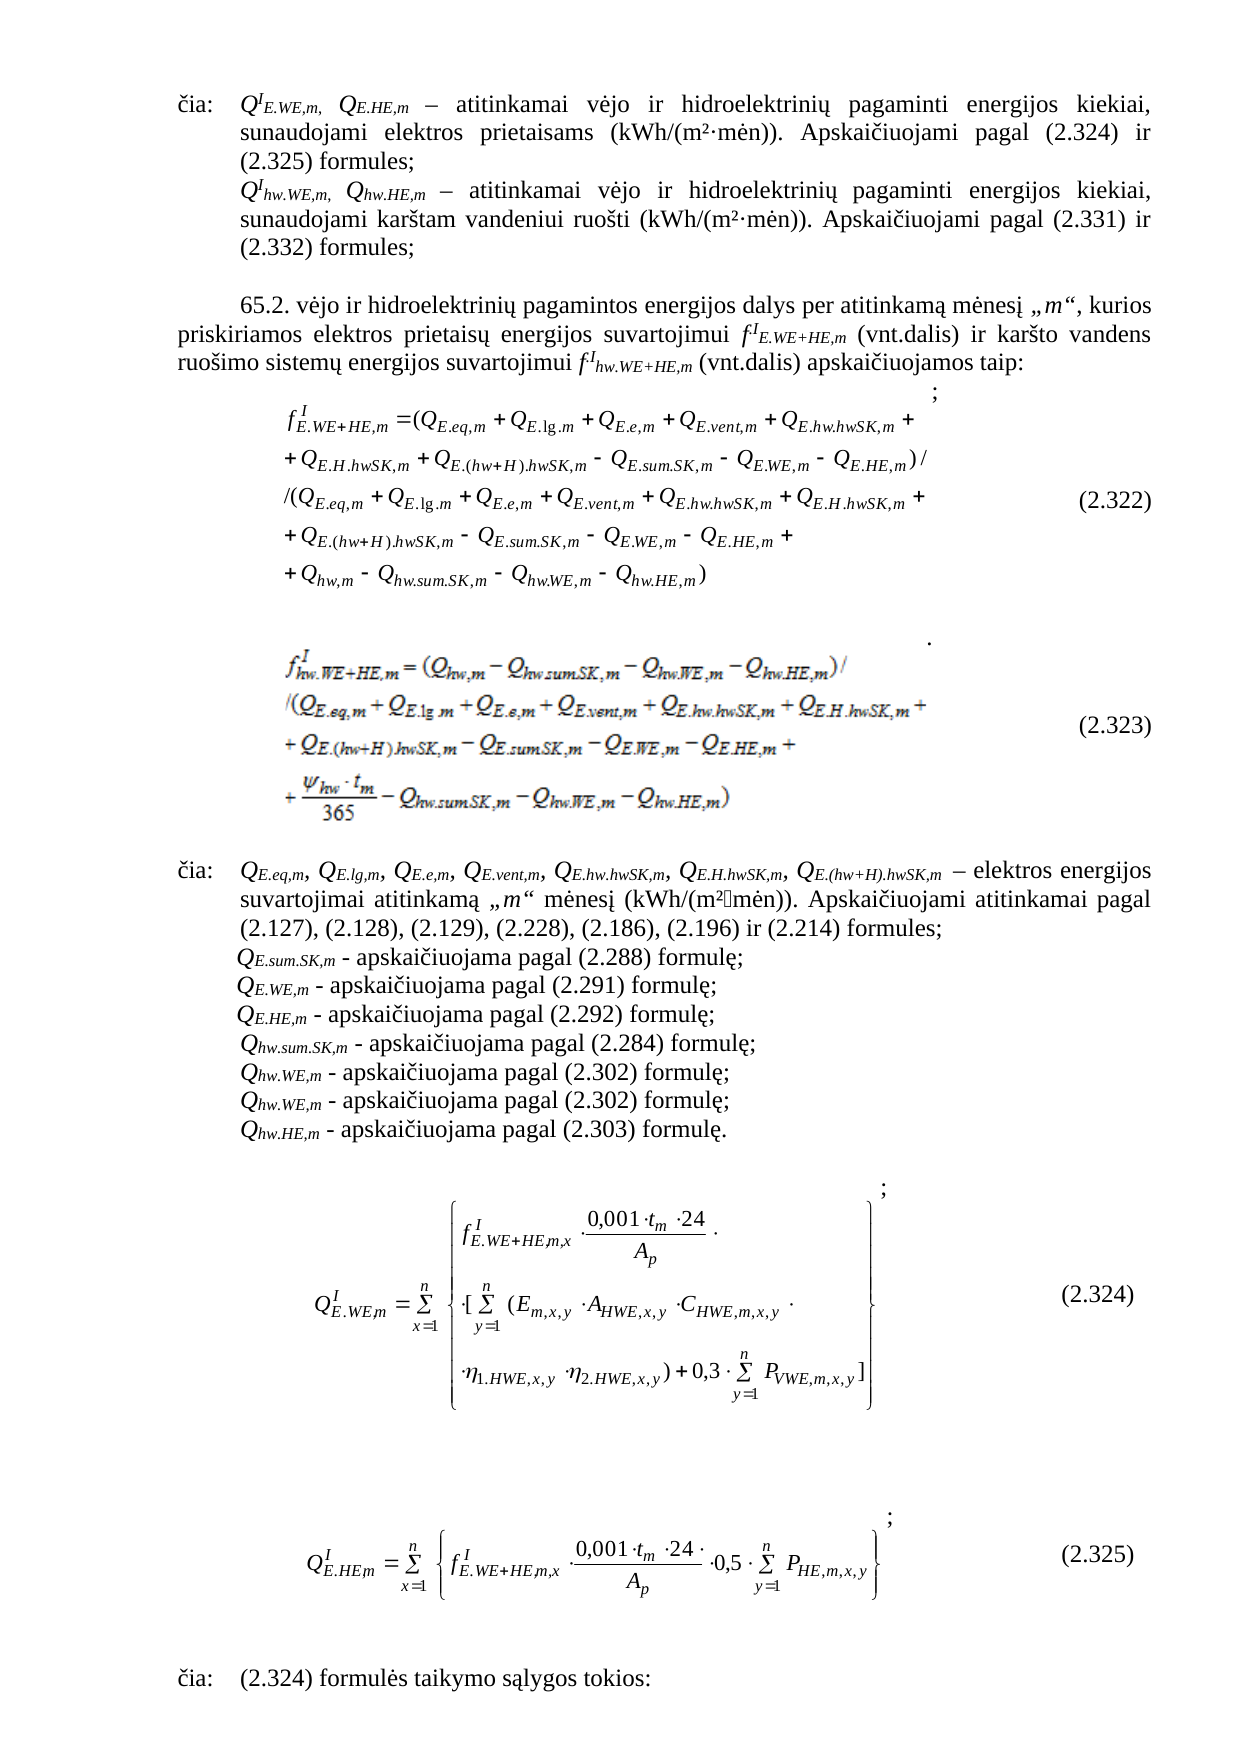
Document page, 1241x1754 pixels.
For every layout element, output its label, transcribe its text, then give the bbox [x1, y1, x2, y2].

table_cell (2.323) [1052, 622, 1163, 827]
table_header ; [177, 1172, 1021, 1415]
text Qhw.HE,m - apskaičiuojama pagal (2.303) formulę. [240, 1114, 1151, 1143]
text 65.2. vėjo ir hidroelektrinių pagamintos energijos dalys per atitinkamą mėnesį „m“, kurios priskiriamos elektros prietaisų energijos suvartojimui f.IE.WE+HE,m (vnt.dalis) ir karšto vandens ruošimo sistemų energijos suvartojimui f.Ihw.WE+HE,m (vnt.dalis) apskaičiuojamos taip: [177, 290, 1151, 376]
table_header ; [177, 1501, 1020, 1606]
table_header (2.324) [1021, 1172, 1151, 1415]
text Qhw.WE,m - apskaičiuojama pagal (2.302) formulę; [240, 1057, 1151, 1085]
text čia: QIE.WE,m, QE.HE,m – atitinkamai vėjo ir hidroelektrinių pagaminti energijos kiekiai, sunaudojami elektros prietaisams (kWh/(m²·mėn)). Apskaičiuojami pagal (2.324) ir (2.325) formules; [177, 89, 1151, 175]
text čia: QE.eq,m, QE.lg,m, QE.e,m, QE.vent,m, QE.hw.hwSK,m, QE.H.hwSK,m, QE.(hw+H).hwSK,m – elektros energijos suvartojimai atitinkamą „m“ mėnesį (kWh/(m²mėn)). Apskaičiuojami atitinkamai pagal (2.127), (2.128), (2.129), (2.228), (2.186), (2.196) ir (2.214) formules; [177, 855, 1151, 942]
text QE.WE,m - apskaičiuojama pagal (2.291) formulę; [236, 970, 1151, 999]
text Qhw.sum.SK,m - apskaičiuojama pagal (2.284) formulę; [240, 1028, 1151, 1057]
text Qhw.WE,m - apskaičiuojama pagal (2.302) formulę; [240, 1085, 1151, 1114]
text QIhw.WE,m, Qhw.HE,m – atitinkamai vėjo ir hidroelektrinių pagaminti energijos kiekiai, sunaudojami karštam vandeniui ruošti (kWh/(m²·mėn)). Apskaičiuojami pagal (2.331) ir (2.332) formules; [240, 175, 1151, 261]
table_header ; [166, 376, 1052, 622]
text QE.sum.SK,m - apskaičiuojama pagal (2.288) formulę; [236, 942, 1151, 970]
text QE.HE,m - apskaičiuojama pagal (2.292) formulę; [236, 999, 1151, 1028]
text čia: (2.324) formulės taikymo sąlygos tokios: [177, 1663, 1151, 1692]
table_cell . [166, 622, 1052, 827]
table_header (2.322) [1052, 376, 1163, 622]
table_header (2.325) [1020, 1501, 1151, 1606]
